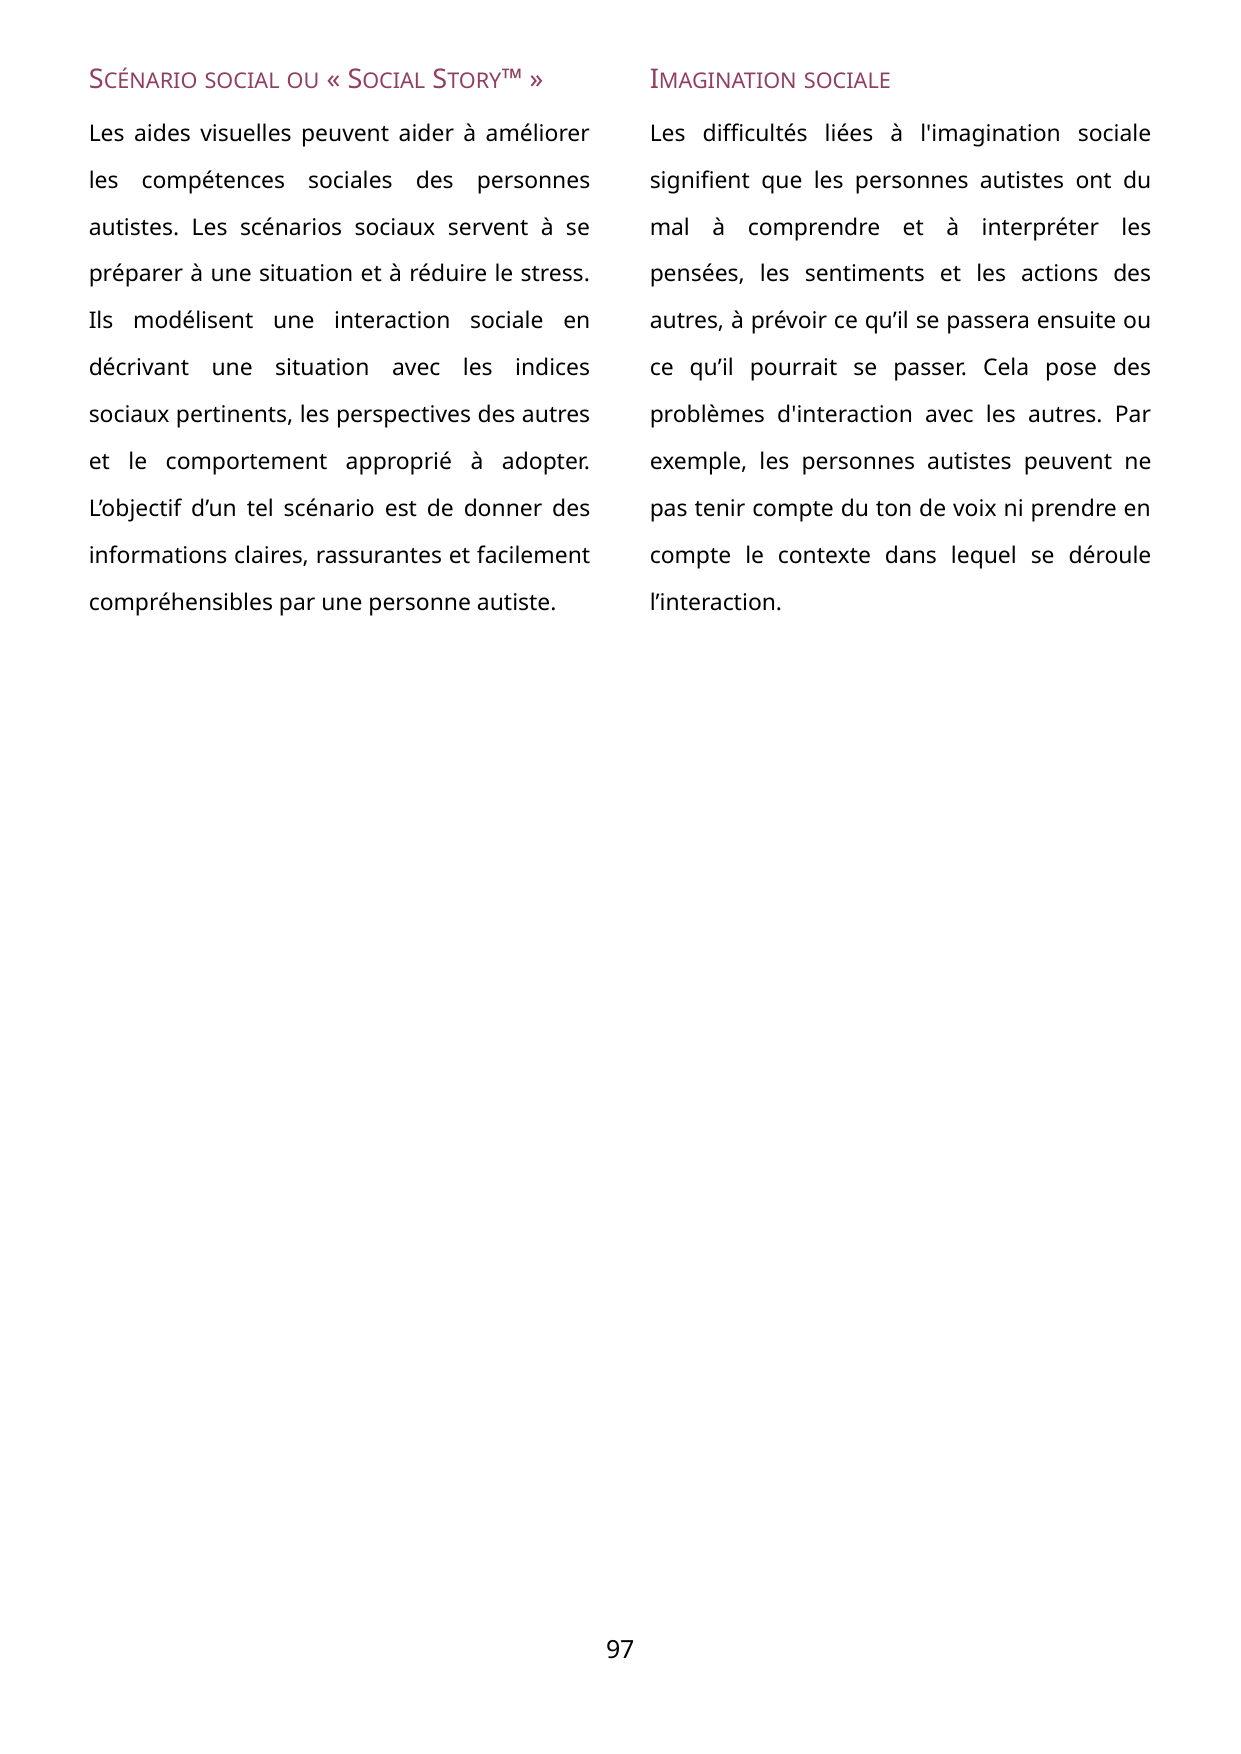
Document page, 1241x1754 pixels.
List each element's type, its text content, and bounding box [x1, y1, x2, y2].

subtitle Scénario social ou « Social Story™ » [88, 59, 591, 96]
subtitle Imagination sociale [649, 59, 1152, 96]
text Les difficultés liées à l'imagination sociale signifient que les personnes autistes ont du mal à comprendre et à interpréter les pensées, les sentiments et les actions des autres, à prévoir ce qu’il se passera ensuite ou ce qu’il pourrait se passer. Cela pose des problèmes d'interaction avec les autres. Par exemple, les personnes autistes peuvent ne pas tenir compte du ton de voix ni prendre en compte le contexte dans lequel se déroule l’interaction. [649, 117, 1152, 617]
text Les aides visuelles peuvent aider à améliorer les compétences sociales des personnes autistes. Les scénarios sociaux servent à se préparer à une situation et à réduire le stress. Ils modélisent une interaction sociale en décrivant une situation avec les indices sociaux pertinents, les perspectives des autres et le comportement approprié à adopter. L’objectif d’un tel scénario est de donner des informations claires, rassurantes et facilement compréhensibles par une personne autiste. [88, 117, 591, 617]
